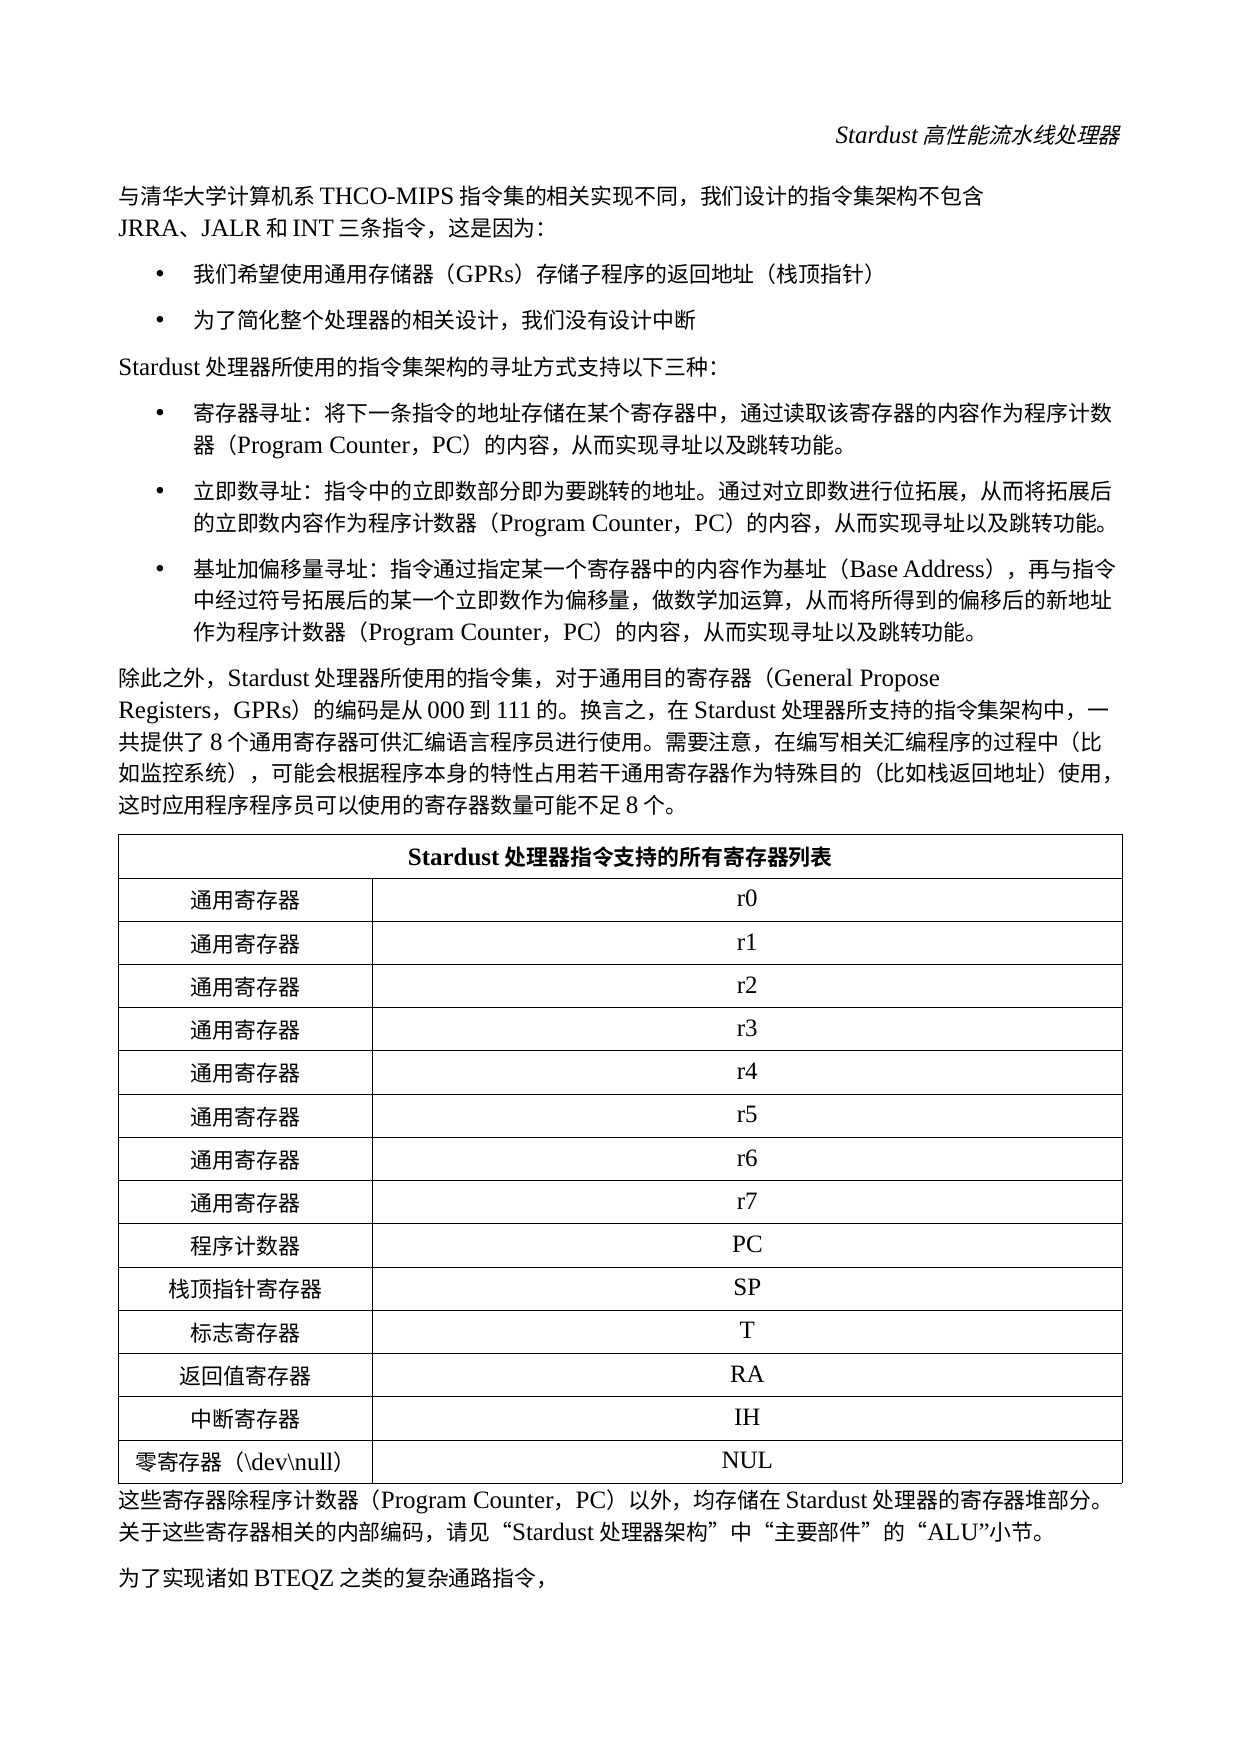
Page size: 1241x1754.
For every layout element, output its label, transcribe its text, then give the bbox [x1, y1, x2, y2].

table_cell 通用寄存器 [119, 1181, 372, 1223]
table_cell r2 [373, 965, 1122, 1007]
table_cell 通用寄存器 [119, 1051, 372, 1094]
list 为了简化整个处理器的相关设计，我们没有设计中断 [156, 303, 1122, 335]
table_cell 返回值寄存器 [119, 1354, 372, 1396]
text 与清华大学计算机系THCO-MIPS指令集的相关实现不同，我们设计的指令集架构不包含JRRA、JALR和INT三条指令，这是因为： [118, 179, 1122, 243]
table_cell r0 [373, 879, 1122, 921]
list 立即数寻址：指令中的立即数部分即为要跳转的地址。通过对立即数进行位拓展，从而将拓展后的立即数内容作为程序计数器（Program Counter，PC）的内容，从而实现寻址以及跳转功能。 [156, 474, 1122, 537]
table_cell 通用寄存器 [119, 1138, 372, 1180]
table_cell 通用寄存器 [119, 1008, 372, 1050]
table_cell 通用寄存器 [119, 1095, 372, 1137]
table_cell PC [373, 1224, 1122, 1267]
table_cell RA [373, 1354, 1122, 1396]
text 为了实现诸如BTEQZ之类的复杂通路指令， [118, 1561, 1122, 1592]
table_cell 通用寄存器 [119, 879, 372, 921]
table_cell 通用寄存器 [119, 922, 372, 964]
table_cell 标志寄存器 [119, 1311, 372, 1353]
table_cell 中断寄存器 [119, 1397, 372, 1439]
table_cell T [373, 1311, 1122, 1353]
list 我们希望使用通用存储器（GPRs）存储子程序的返回地址（栈顶指针） [156, 257, 1122, 289]
table_cell r1 [373, 922, 1122, 964]
table_cell r6 [373, 1138, 1122, 1180]
list 基址加偏移量寻址：指令通过指定某一个寄存器中的内容作为基址（Base Address），再与指令中经过符号拓展后的某一个立即数作为偏移量，做数学加运算，从而将所得到的偏移后的新地址作为程序计数器（Program Counter，PC）的内容，从而实现寻址以及跳转功能。 [156, 552, 1122, 647]
table_cell 程序计数器 [119, 1224, 372, 1267]
table_cell 零寄存器（\dev\null） [119, 1441, 372, 1483]
table_cell 栈顶指针寄存器 [119, 1268, 372, 1310]
list 寄存器寻址：将下一条指令的地址存储在某个寄存器中，通过读取该寄存器的内容作为程序计数器（Program Counter，PC）的内容，从而实现寻址以及跳转功能。 [156, 396, 1122, 459]
text 除此之外，Stardust处理器所使用的指令集，对于通用目的寄存器（General Propose Registers，GPRs）的编码是从000到111的。换言之，在Stardust处理器所支持的指令集架构中，一共提供了8个通用寄存器可供汇编语言程序员进行使用。需要注意，在编写相关汇编程序的过程中（比如监控系统），可能会根据程序本身的特性占用若干通用寄存器作为特殊目的（比如栈返回地址）使用，这时应用程序程序员可以使用的寄存器数量可能不足8个。 [118, 661, 1122, 820]
table_cell r4 [373, 1051, 1122, 1094]
table_header Stardust处理器指令支持的所有寄存器列表 [119, 835, 1122, 877]
table_cell NUL [373, 1441, 1122, 1483]
table_cell r7 [373, 1181, 1122, 1223]
text Stardust处理器所使用的指令集架构的寻址方式支持以下三种： [118, 350, 1122, 381]
text 这些寄存器除程序计数器（Program Counter，PC）以外，均存储在Stardust处理器的寄存器堆部分。关于这些寄存器相关的内部编码，请见“Stardust处理器架构”中“主要部件”的“ALU”小节。 [118, 1484, 1122, 1546]
table_cell 通用寄存器 [119, 965, 372, 1007]
table_cell IH [373, 1397, 1122, 1439]
table_cell SP [373, 1268, 1122, 1310]
table_cell r5 [373, 1095, 1122, 1137]
table_cell r3 [373, 1008, 1122, 1050]
